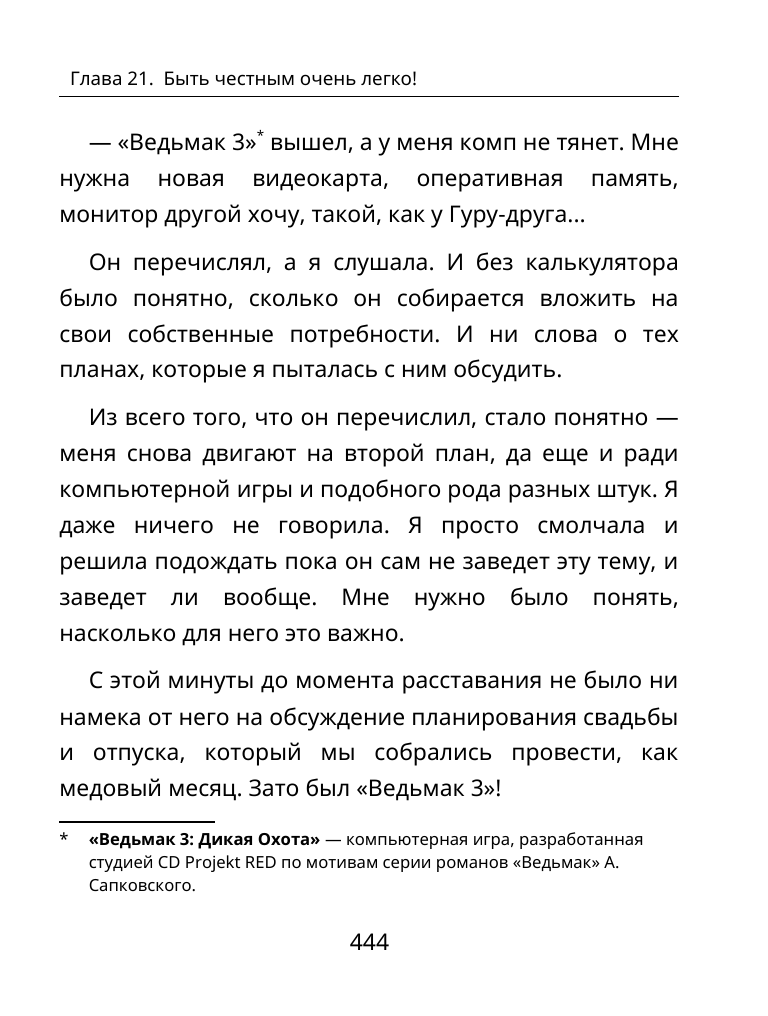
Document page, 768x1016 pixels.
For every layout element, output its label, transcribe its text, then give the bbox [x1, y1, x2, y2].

text — «Ведьмак 3» вышел, а у меня комп не тянет. Мне нужна новая видеокарта, оперативная память, монитор другой хочу, такой, как у Гуру-друга... [59, 126, 679, 229]
text «Ведьмак 3: Дикая Охота» — компьютерная игра, разработанная студией CD Projekt RED по мотивам серии романов «Ведьмак» А. Сапковского. [59, 828, 679, 896]
text С этой минуты до момента расставания не было ни намека от него на обсуждение планирования свадьбы и отпуска, который мы собрались провести, как медовый месяц. Зато был «Ведьмак 3»! [59, 664, 679, 803]
text Из всего того, что он перечислил, стало понятно — меня снова двигают на второй план, да еще и ради компьютерной игры и подобного рода разных штук. Я даже ничего не говорила. Я просто смолчала и решила подождать пока он сам не заведет эту тему, и заведет ли вообще. Мне нужно было понять, насколько для него это важно. [59, 401, 679, 648]
text Он перечислял, а я слушала. И без калькулятора было понятно, сколько он собирается вложить на свои собственные потребности. И ни слова о тех планах, которые я пыталась с ним обсудить. [59, 246, 679, 385]
